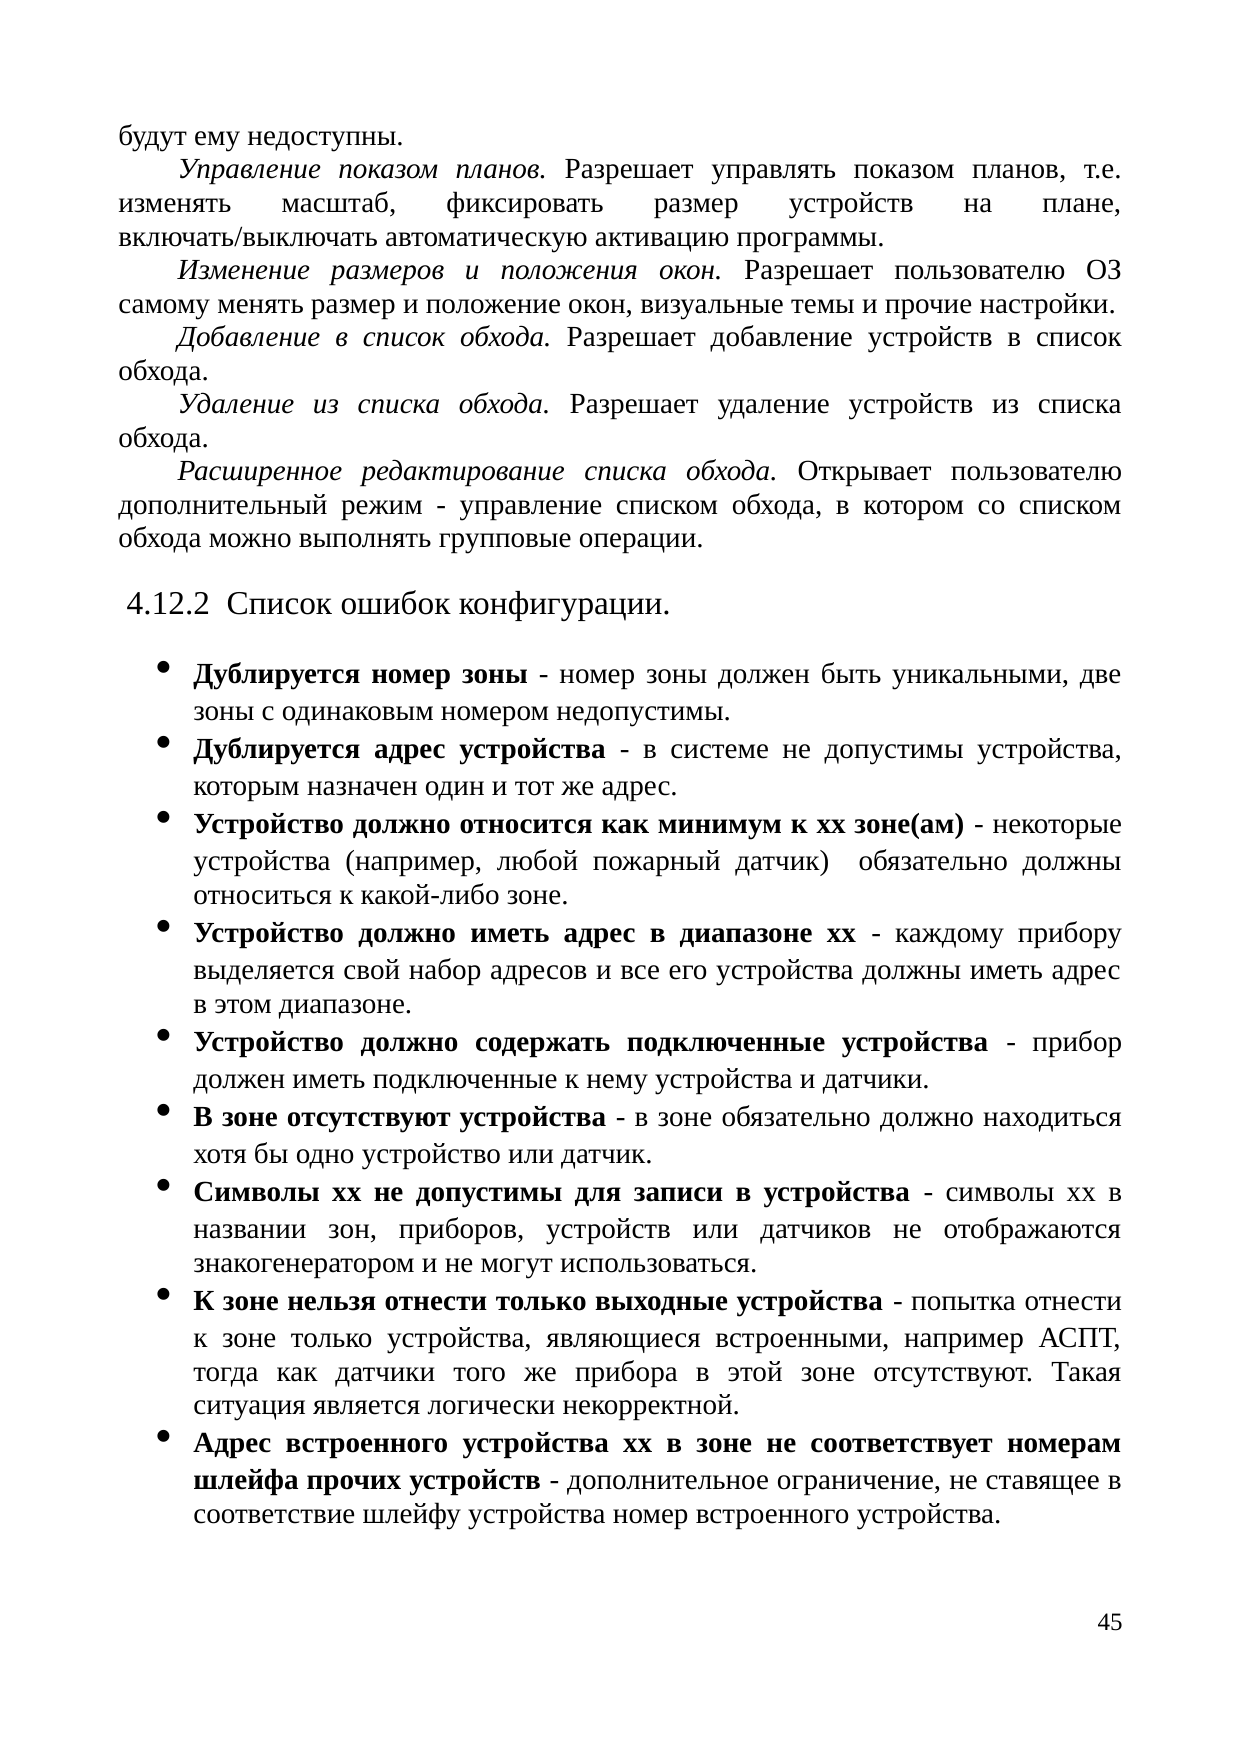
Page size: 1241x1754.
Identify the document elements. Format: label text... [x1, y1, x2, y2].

list Устройство должно иметь адрес в диапазоне хх - каждому прибору выделяется свой набор адресов и все его устройства должны иметь адрес в этом диапазоне. [156, 911, 1122, 1019]
list Устройство должно содержать подключенные устройства - прибор должен иметь подключенные к нему устройства и датчики. [156, 1019, 1122, 1094]
text Управление показом планов. Разрешает управлять показом планов, т.е. изменять масштаб, фиксировать размер устройств на плане, включать/выключать автоматическую активацию программы. [118, 152, 1122, 252]
text Изменение размеров и положения окон. Разрешает пользователю ОЗ самому менять размер и положение окон, визуальные темы и прочие настройки. [118, 252, 1122, 319]
list Устройство должно относится как минимум к хх зоне(ам) - некоторые устройства (например, любой пожарный датчик) обязательно должны относиться к какой-либо зоне. [156, 802, 1122, 911]
list Дублируется адрес устройства - в системе не допустимы устройства, которым назначен один и тот же адрес. [156, 727, 1122, 802]
text будут ему недоступны. [118, 118, 1122, 152]
text Удаление из списка обхода. Разрешает удаление устройств из списка обхода. [118, 386, 1122, 453]
subtitle Список ошибок конфигурации. [118, 584, 1122, 622]
text Расширенное редактирование списка обхода. Открывает пользователю дополнительный режим - управление списком обхода, в котором со списком обхода можно выполнять групповые операции. [118, 453, 1122, 554]
list К зоне нельзя отнести только выходные устройства - попытка отнести к зоне только устройства, являющиеся встроенными, например АСПТ, тогда как датчики того же прибора в этой зоне отсутствуют. Такая ситуация является логически некорректной. [156, 1278, 1122, 1421]
list Дублируется номер зоны - номер зоны должен быть уникальными, две зоны с одинаковым номером недопустимы. [156, 651, 1122, 727]
list Адрес встроенного устройства xx в зоне не соответствует номерам шлейфа прочих устройств - дополнительное ограничение, не ставящее в соответствие шлейфу устройства номер встроенного устройства. [156, 1421, 1122, 1529]
list Символы хх не допустимы для записи в устройства - символы хх в названии зон, приборов, устройств или датчиков не отображаются знакогенератором и не могут использоваться. [156, 1170, 1122, 1278]
text Добавление в список обхода. Разрешает добавление устройств в список обхода. [118, 319, 1122, 386]
list В зоне отсутствуют устройства - в зоне обязательно должно находиться хотя бы одно устройство или датчик. [156, 1094, 1122, 1170]
